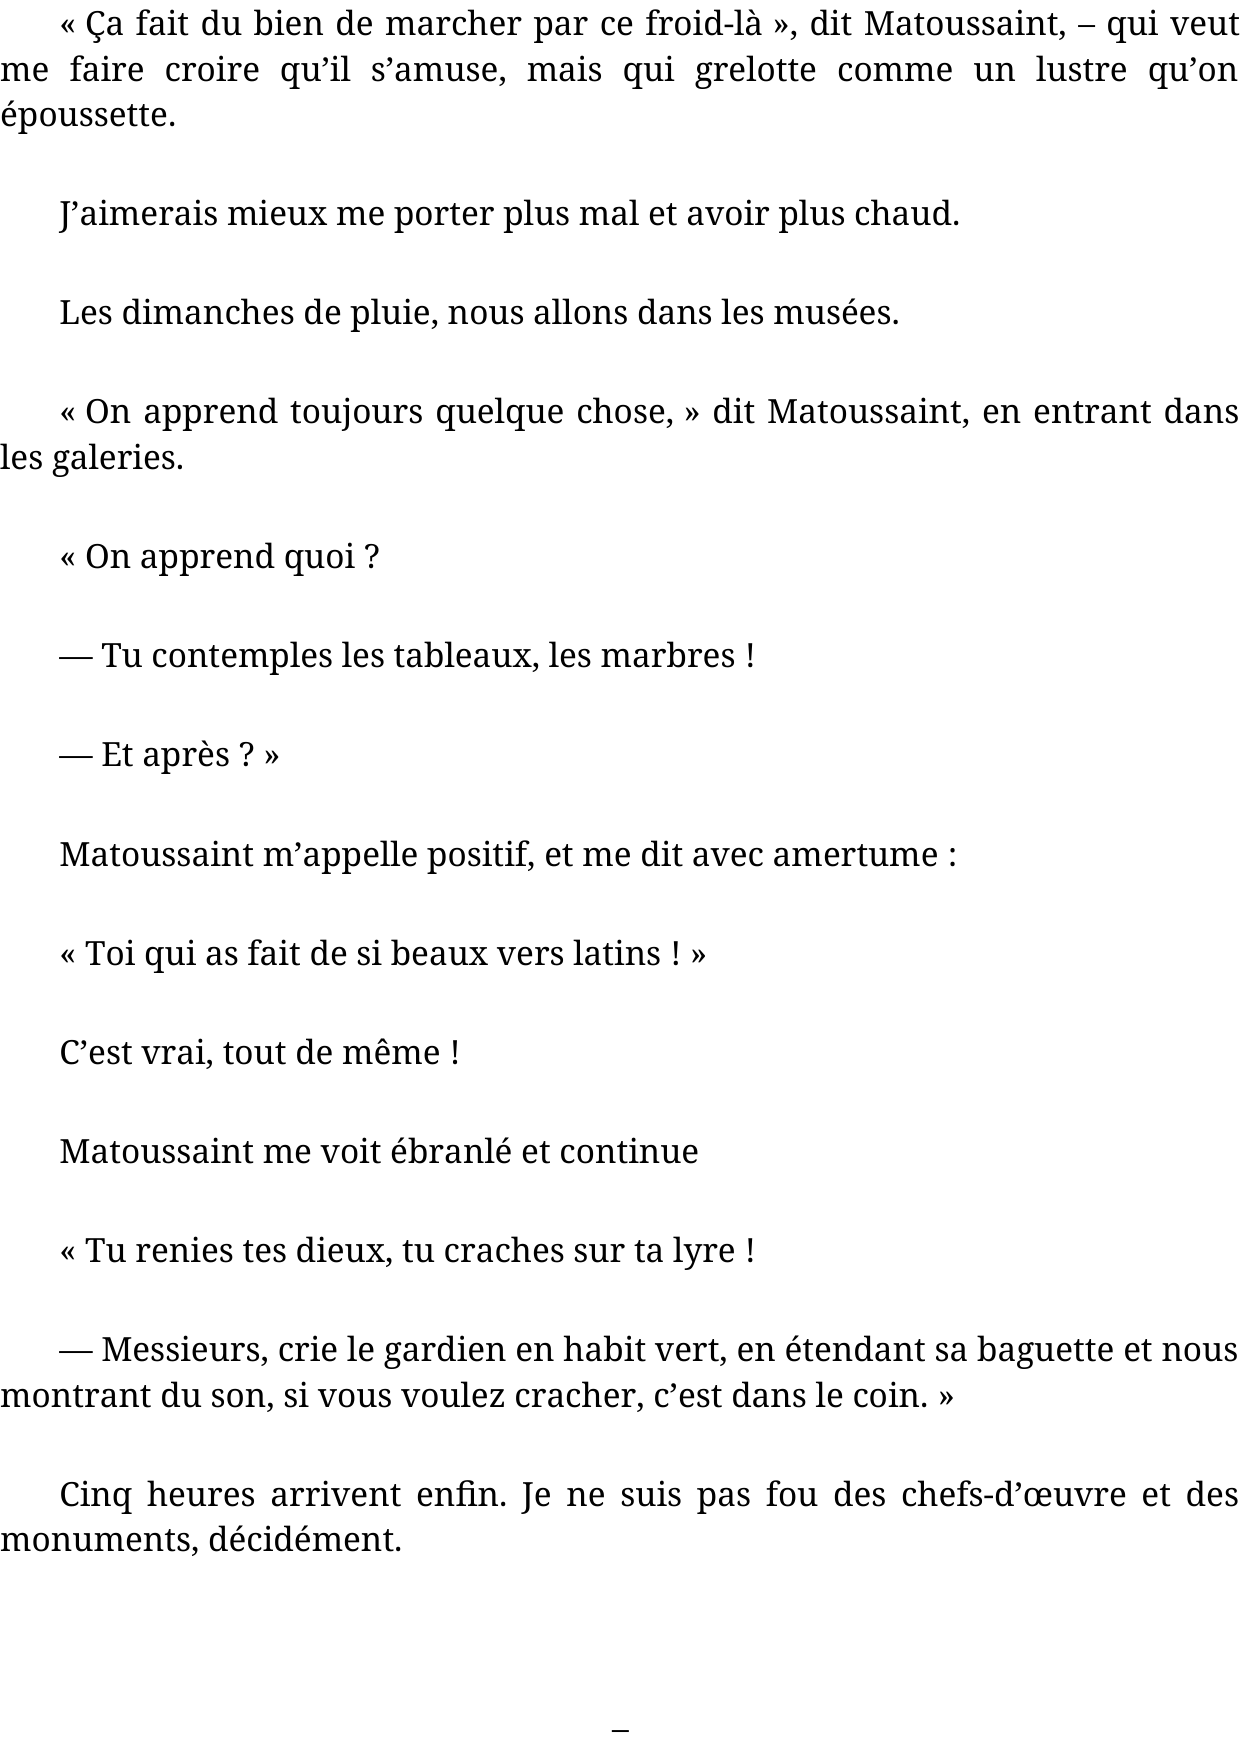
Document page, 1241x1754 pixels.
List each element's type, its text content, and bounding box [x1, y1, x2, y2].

text — Tu contemples les tableaux, les marbres ! [0, 632, 1240, 677]
text Matoussaint me voit ébranlé et continue [0, 1128, 1240, 1173]
text « On apprend quoi ? [0, 533, 1240, 578]
text C’est vrai, tout de même ! [0, 1029, 1240, 1074]
text — Et après ? » [0, 731, 1240, 777]
text Les dimanches de pluie, nous allons dans les musées. [0, 289, 1240, 334]
text Matoussaint m’appelle positif, et me dit avec amertume : [0, 830, 1240, 876]
text Cinq heures arrivent enfin. Je ne suis pas fou des chefs-d’œuvre et des monuments, décidément. [0, 1471, 1240, 1562]
text — Messieurs, crie le gardien en habit vert, en étendant sa baguette et nous montrant du son, si vous voulez cracher, c’est dans le coin. » [0, 1326, 1240, 1417]
text « Toi qui as fait de si beaux vers latins ! » [0, 929, 1240, 975]
text « On apprend toujours quelque chose, » dit Matoussaint, en entrant dans les galeries. [0, 388, 1240, 479]
text « Ça fait du bien de marcher par ce froid-là », dit Matoussaint, – qui veut me faire croire qu’il s’amuse, mais qui grelotte comme un lustre qu’on époussette. [0, 0, 1240, 136]
text J’aimerais mieux me porter plus mal et avoir plus chaud. [0, 190, 1240, 235]
text « Tu renies tes dieux, tu craches sur ta lyre ! [0, 1227, 1240, 1272]
